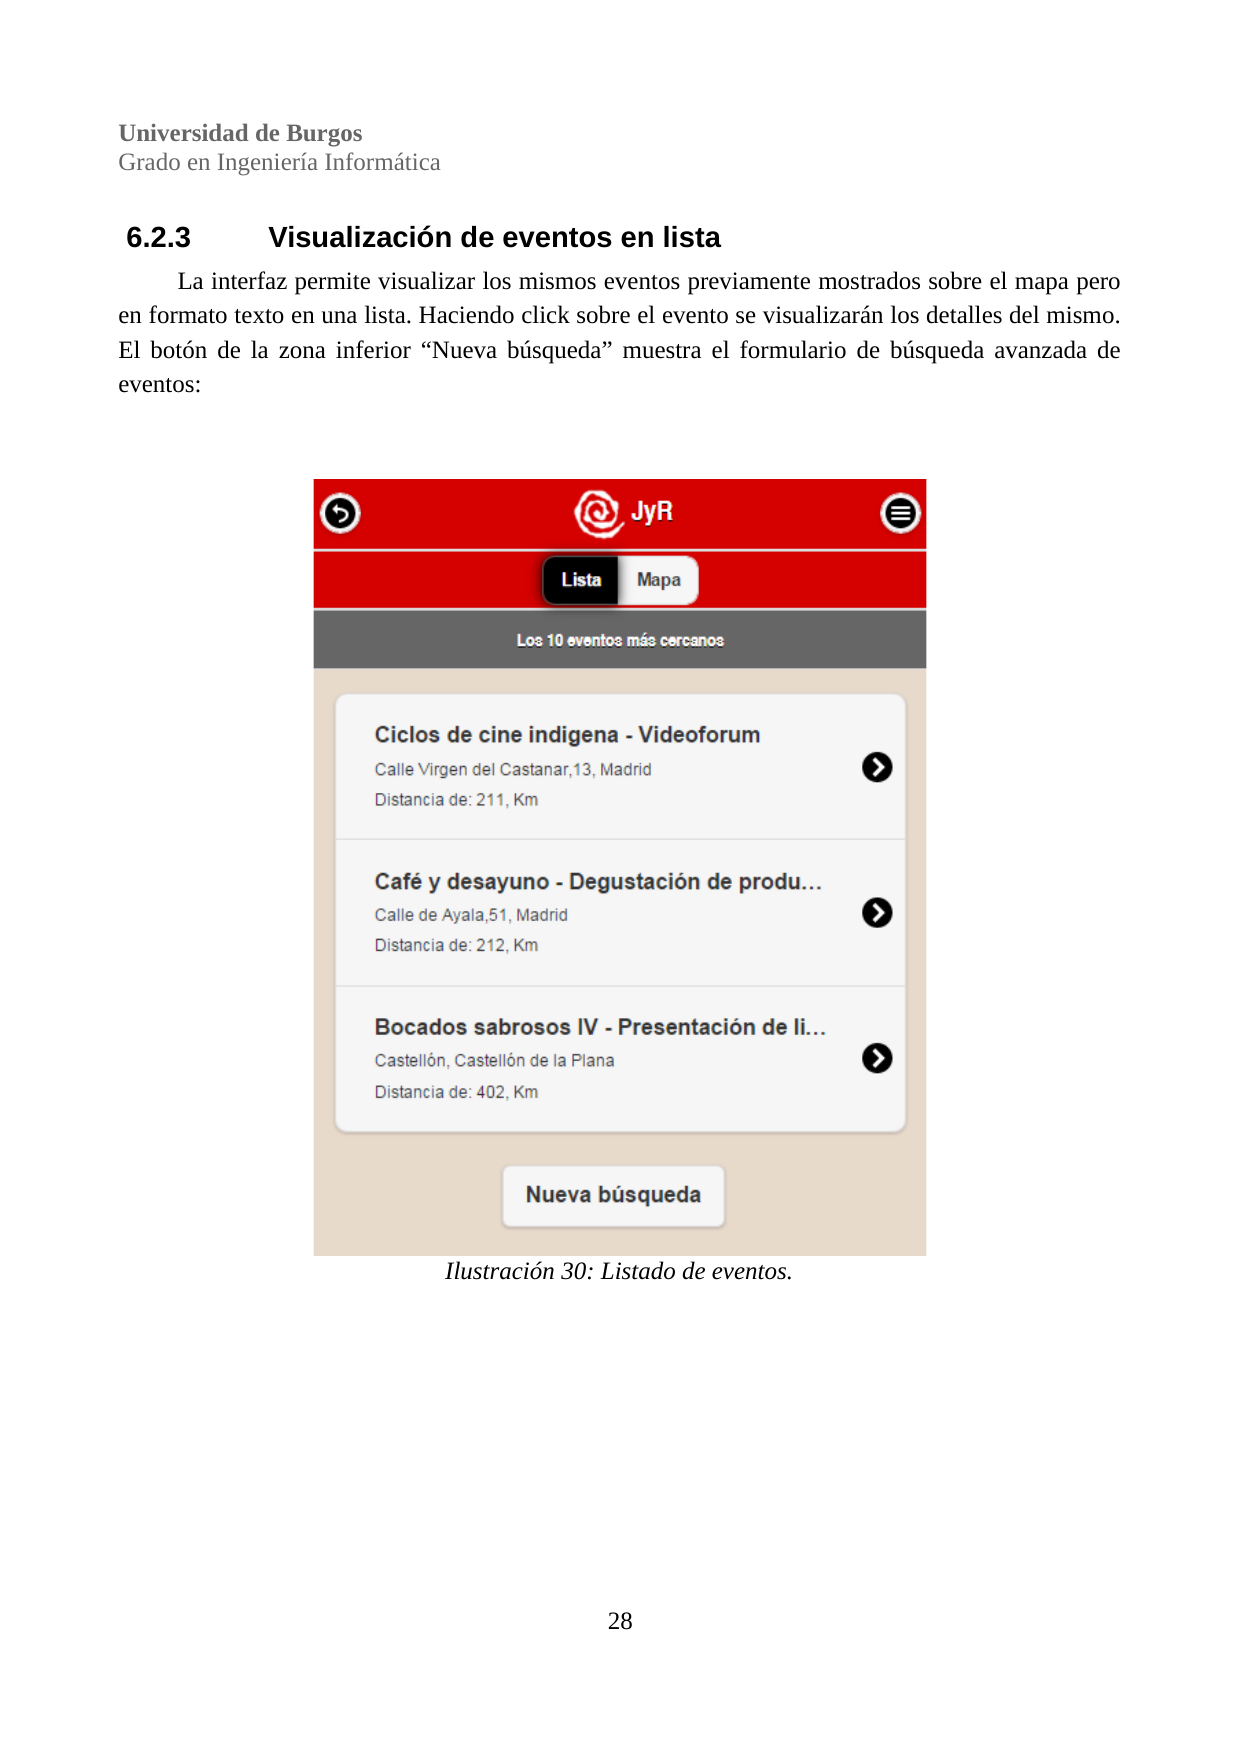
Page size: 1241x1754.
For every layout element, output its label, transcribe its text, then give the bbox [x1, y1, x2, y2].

picture [313, 479, 927, 1256]
subtitle Visualización de eventos en lista [118, 220, 1122, 253]
text Ilustración 30: Listado de eventos. [314, 1256, 927, 1284]
text La interfaz permite visualizar los mismos eventos previamente mostrados sobre el mapa pero en formato texto en una lista. Haciendo click sobre el evento se visualizarán los detalles del mismo. El botón de la zona inferior “Nueva búsqueda” muestra el formulario de búsqueda avanzada de eventos: [118, 266, 1122, 398]
